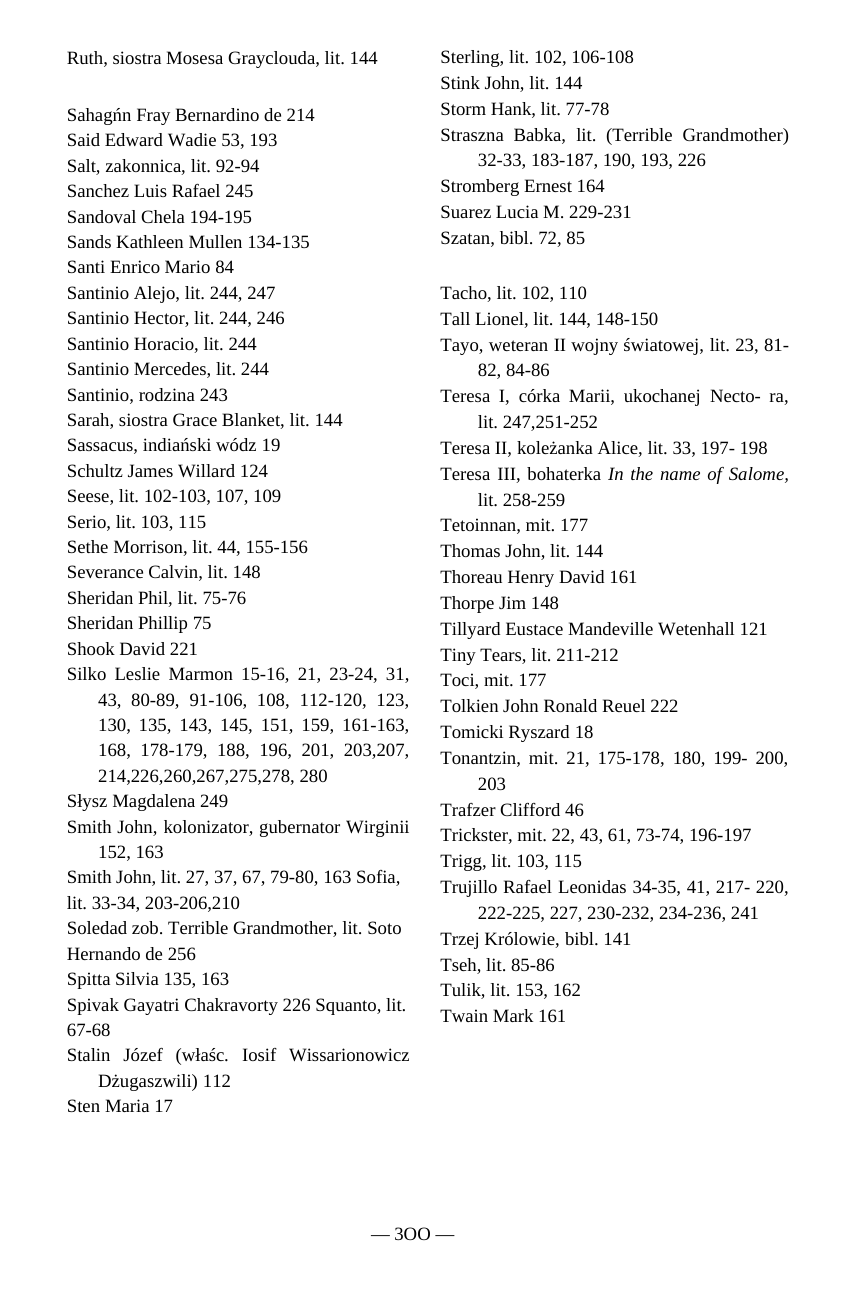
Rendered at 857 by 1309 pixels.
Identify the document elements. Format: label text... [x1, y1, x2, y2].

text Tseh, lit. 85-86 [440, 953, 789, 975]
text Santinio Alejo, lit. 244, 247 [67, 282, 410, 303]
text Teresa II, koleżanka Alice, lit. 33, 197- 198 [440, 437, 789, 458]
text Sterling, lit. 102, 106-108 [440, 46, 789, 68]
text Tall Lionel, lit. 144, 148-150 [440, 308, 789, 329]
text Soledad zob. Terrible Grandmother, lit. Soto Hernando de 256 [67, 917, 410, 964]
text — 3OO — [371, 1223, 481, 1245]
text Sethe Morrison, lit. 44, 155-156 [67, 536, 410, 557]
text Santinio Mercedes, lit. 244 [67, 358, 410, 379]
text Stromberg Ernest 164 [440, 175, 789, 197]
text Trickster, mit. 22, 43, 61, 73-74, 196-197 [440, 824, 789, 846]
text Santinio Horacio, lit. 244 [67, 333, 410, 354]
text Smith John, lit. 27, 37, 67, 79-80, 163 Sofia, lit. 33-34, 203-206,210 [67, 866, 410, 913]
text Silko Leslie Marmon 15-16, 21, 23-24, 31, 43, 80-89, 91-106, 108, 112-120, 123, 130, 135, 143, 145, 151, 159, 161-163, 168, 178-179, 188, 196, 201, 203,207, 214,226,260,267,275,278, 280 [67, 663, 410, 786]
text Teresa III, bohaterka In the name of Sa­lome, lit. 258-259 [440, 463, 789, 510]
text Tiny Tears, lit. 211-212 [440, 643, 789, 665]
text Straszna Babka, lit. (Terrible Grand­mother) 32-33, 183-187, 190, 193, 226 [440, 123, 789, 171]
text Sandoval Chela 194-195 [67, 206, 410, 227]
text Trafzer Clifford 46 [440, 798, 789, 820]
text Thoreau Henry David 161 [440, 566, 789, 588]
text Salt, zakonnica, lit. 92-94 [67, 155, 410, 176]
text Trzej Królowie, bibl. 141 [440, 928, 789, 949]
text Said Edward Wadie 53, 193 [67, 129, 410, 151]
text Spitta Silvia 135, 163 [67, 968, 410, 989]
text Sahagńn Fray Bernardino de 214 [67, 104, 410, 125]
text Spivak Gayatri Chakravorty 226 Squanto, lit. 67-68 [67, 993, 410, 1040]
text Tonantzin, mit. 21, 175-178, 180, 199- 200, 203 [440, 747, 789, 794]
text Seese, lit. 102-103, 107, 109 [67, 485, 410, 507]
text Suarez Lucia M. 229-231 [440, 201, 789, 223]
text Sanchez Luis Rafael 245 [67, 180, 410, 202]
text Trujillo Rafael Leonidas 34-35, 41, 217- 220, 222-225, 227, 230-232, 234-236, 241 [440, 876, 789, 923]
text Toci, mit. 177 [440, 669, 789, 691]
text Słysz Magdalena 249 [67, 790, 410, 812]
text Serio, lit. 103, 115 [67, 511, 410, 532]
text Trigg, lit. 103, 115 [440, 850, 789, 872]
text Sarah, siostra Grace Blanket, lit. 144 [67, 409, 410, 430]
text Santi Enrico Mario 84 [67, 256, 410, 278]
text Smith John, kolonizator, gubernator Wirginii 152, 163 [67, 816, 410, 862]
text Thomas John, lit. 144 [440, 540, 789, 562]
text Teresa I, córka Marii, ukochanej Necto- ra, lit. 247,251-252 [440, 385, 789, 433]
text Storm Hank, lit. 77-78 [440, 98, 789, 119]
text Stink John, lit. 144 [440, 72, 789, 93]
text Santinio Hector, lit. 244, 246 [67, 307, 410, 329]
text Sten Maria 17 [67, 1095, 410, 1117]
text Severance Calvin, lit. 148 [67, 561, 410, 583]
text Sheridan Phillip 75 [67, 612, 410, 634]
text Shook David 221 [67, 638, 410, 659]
text Tulik, lit. 153, 162 [440, 979, 789, 1001]
text Sassacus, indiański wódz 19 [67, 434, 410, 456]
text Twain Mark 161 [440, 1005, 789, 1027]
text Tomicki Ryszard 18 [440, 721, 789, 743]
text Tolkien John Ronald Reuel 222 [440, 695, 789, 717]
text Szatan, bibl. 72, 85 [440, 227, 789, 248]
text Tacho, lit. 102, 110 [440, 282, 789, 303]
text Schultz James Willard 124 [67, 460, 410, 481]
text Santinio, rodzina 243 [67, 383, 410, 405]
text Ruth, siostra Mosesa Grayclouda, lit. 144 [67, 47, 410, 68]
text Tayo, weteran II wojny światowej, lit. 23, 81-82, 84-86 [440, 333, 789, 381]
text Sands Kathleen Mullen 134-135 [67, 231, 410, 252]
text Sheridan Phil, lit. 75-76 [67, 587, 410, 608]
text Thorpe Jim 148 [440, 592, 789, 613]
text Tillyard Eustace Mandeville Wetenhall 121 [440, 618, 789, 639]
text Stalin Józef (właśc. Iosif Wissarionowicz Dżugaszwili) 112 [67, 1044, 410, 1091]
text Tetoinnan, mit. 177 [440, 514, 789, 536]
